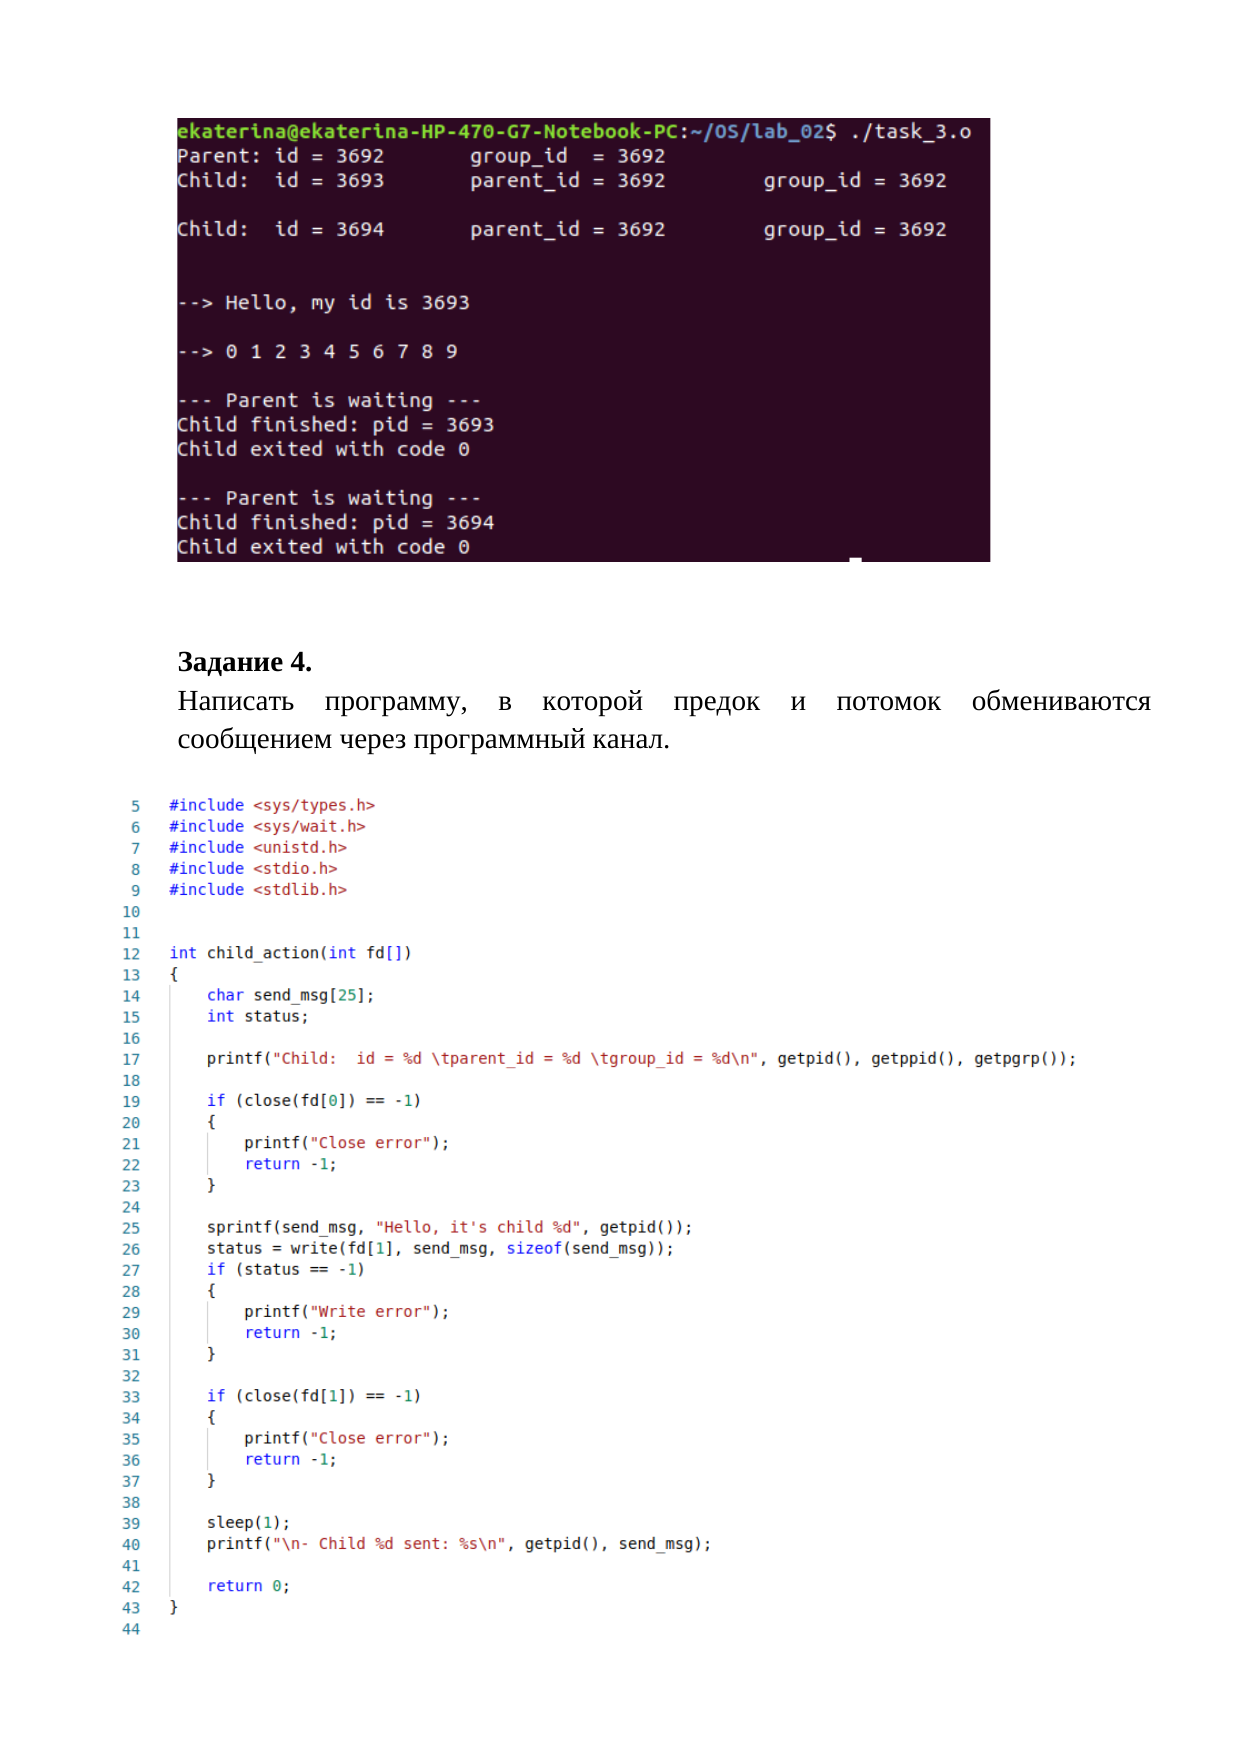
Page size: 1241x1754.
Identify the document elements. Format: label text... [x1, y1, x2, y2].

text Задание 4. [177, 644, 1152, 678]
picture [177, 118, 991, 562]
picture [116, 794, 1091, 1639]
text Написать программу, в которой предок и потомок обмениваются сообщением через программный канал. [177, 683, 1152, 755]
